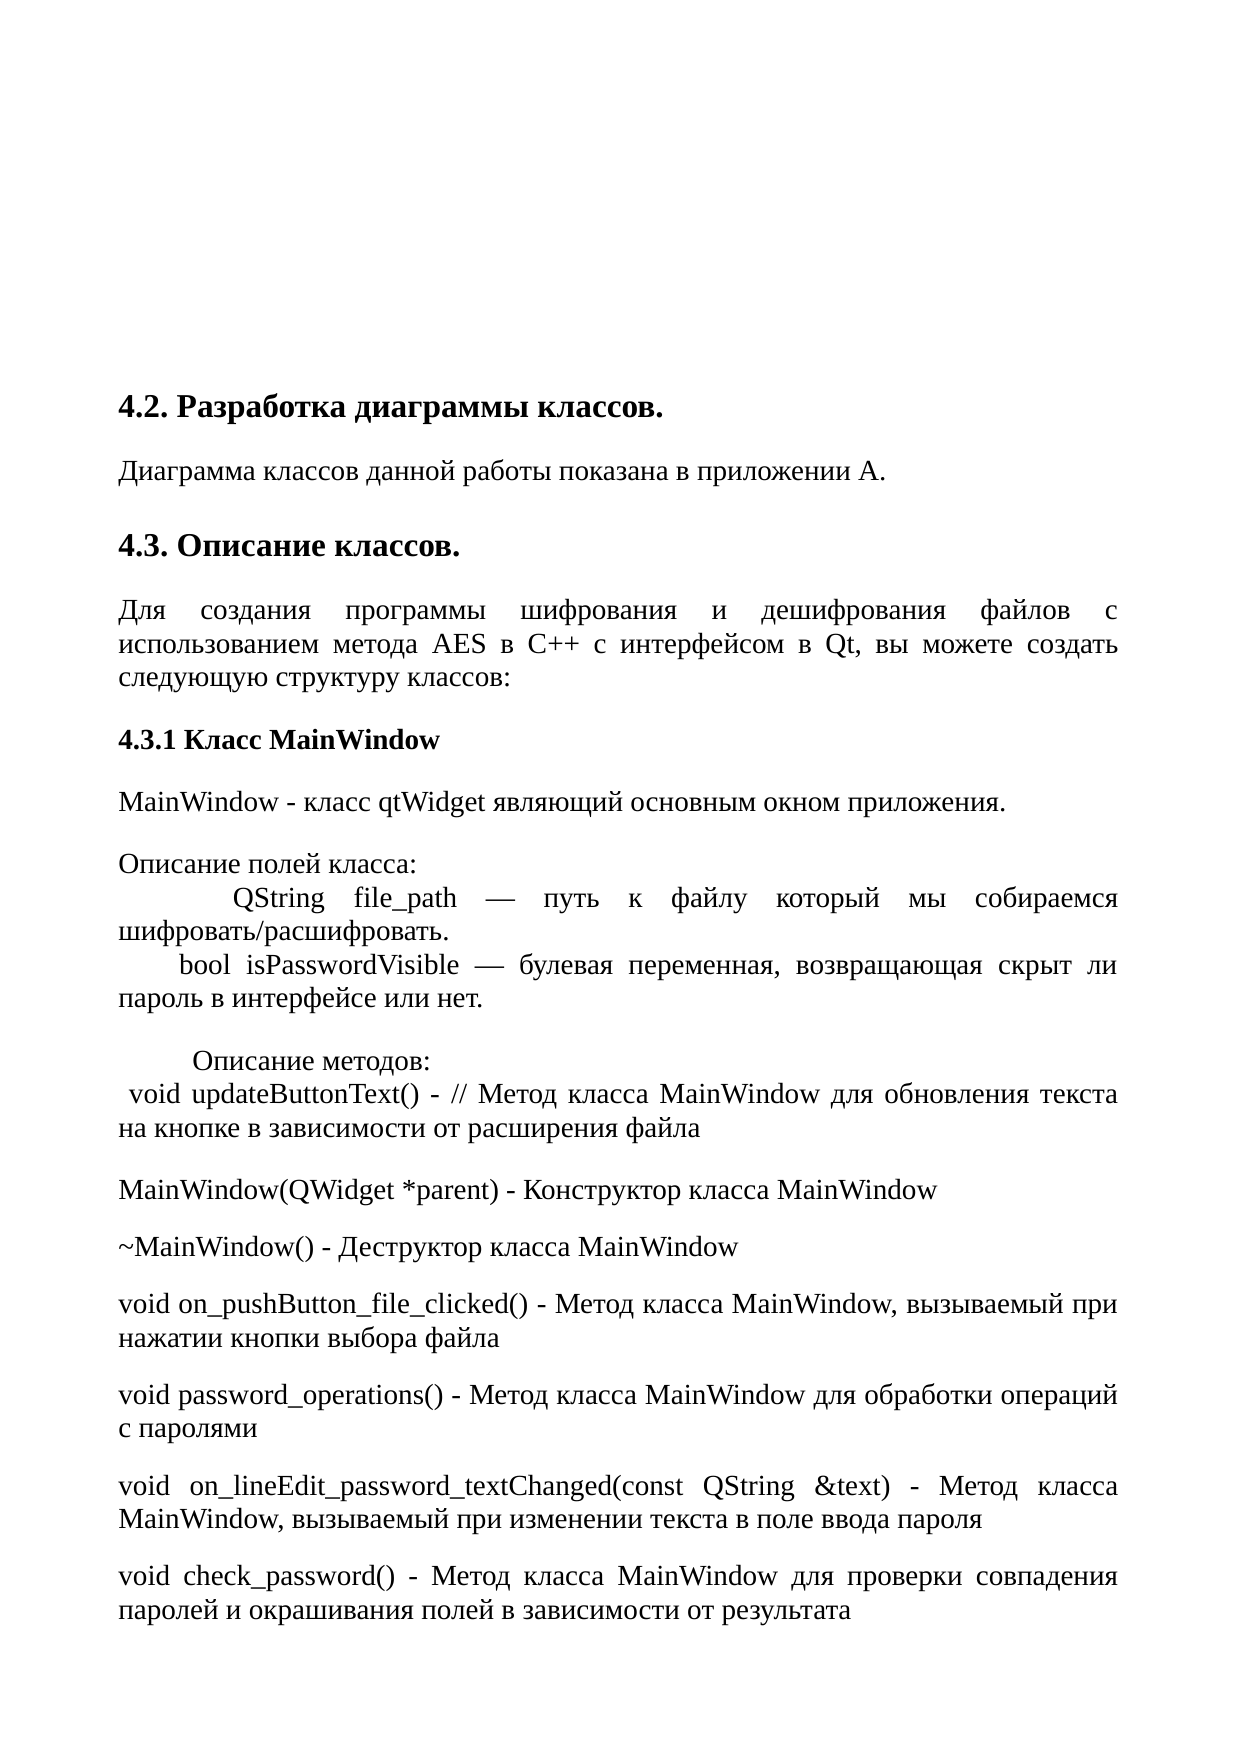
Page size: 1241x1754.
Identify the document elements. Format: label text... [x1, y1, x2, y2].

text MainWindow - класс qtWidget являющий основным окном приложения. [118, 784, 1119, 818]
text Описание методов: [118, 1043, 1119, 1076]
text 4.2. Разработка диаграммы классов. [118, 386, 1119, 425]
text Для создания программы шифрования и дешифрования файлов с использованием метода AES в C++ с интерфейсом в Qt, вы можете создать следующую структуру классов: [118, 592, 1119, 693]
text MainWindow(QWidget *parent) - Конструктор класса MainWindow [118, 1172, 1119, 1205]
text bool isPasswordVisible — булевая переменная, возвращающая скрыт ли пароль в интерфейсе или нет. [118, 947, 1119, 1014]
text Описание полей класса: [118, 846, 1119, 880]
text QString file_path — путь к файлу который мы собираемся шифровать/расшифровать. [118, 880, 1119, 947]
text 4.3. Описание классов. [118, 525, 1119, 564]
text ~MainWindow() - Деструктор класса MainWindow [118, 1229, 1119, 1263]
text 4.3.1 Класс MainWindow [118, 722, 1119, 755]
text Диаграмма классов данной работы показана в приложении А. [118, 453, 1122, 487]
text void password_operations() - Метод класса MainWindow для обработки операций с паролями [118, 1377, 1119, 1444]
text void check_password() - Метод класса MainWindow для проверки совпадения паролей и окрашивания полей в зависимости от результата [118, 1558, 1119, 1626]
text void on_pushButton_file_clicked() - Метод класса MainWindow, вызываемый при нажатии кнопки выбора файла [118, 1286, 1119, 1353]
text void on_lineEdit_password_textChanged(const QString &text) - Метод класса MainWindow, вызываемый при изменении текста в поле ввода пароля [118, 1468, 1119, 1535]
text void updateButtonText() - // Метод класса MainWindow для обновления текста на кнопке в зависимости от расширения файла [118, 1076, 1119, 1143]
